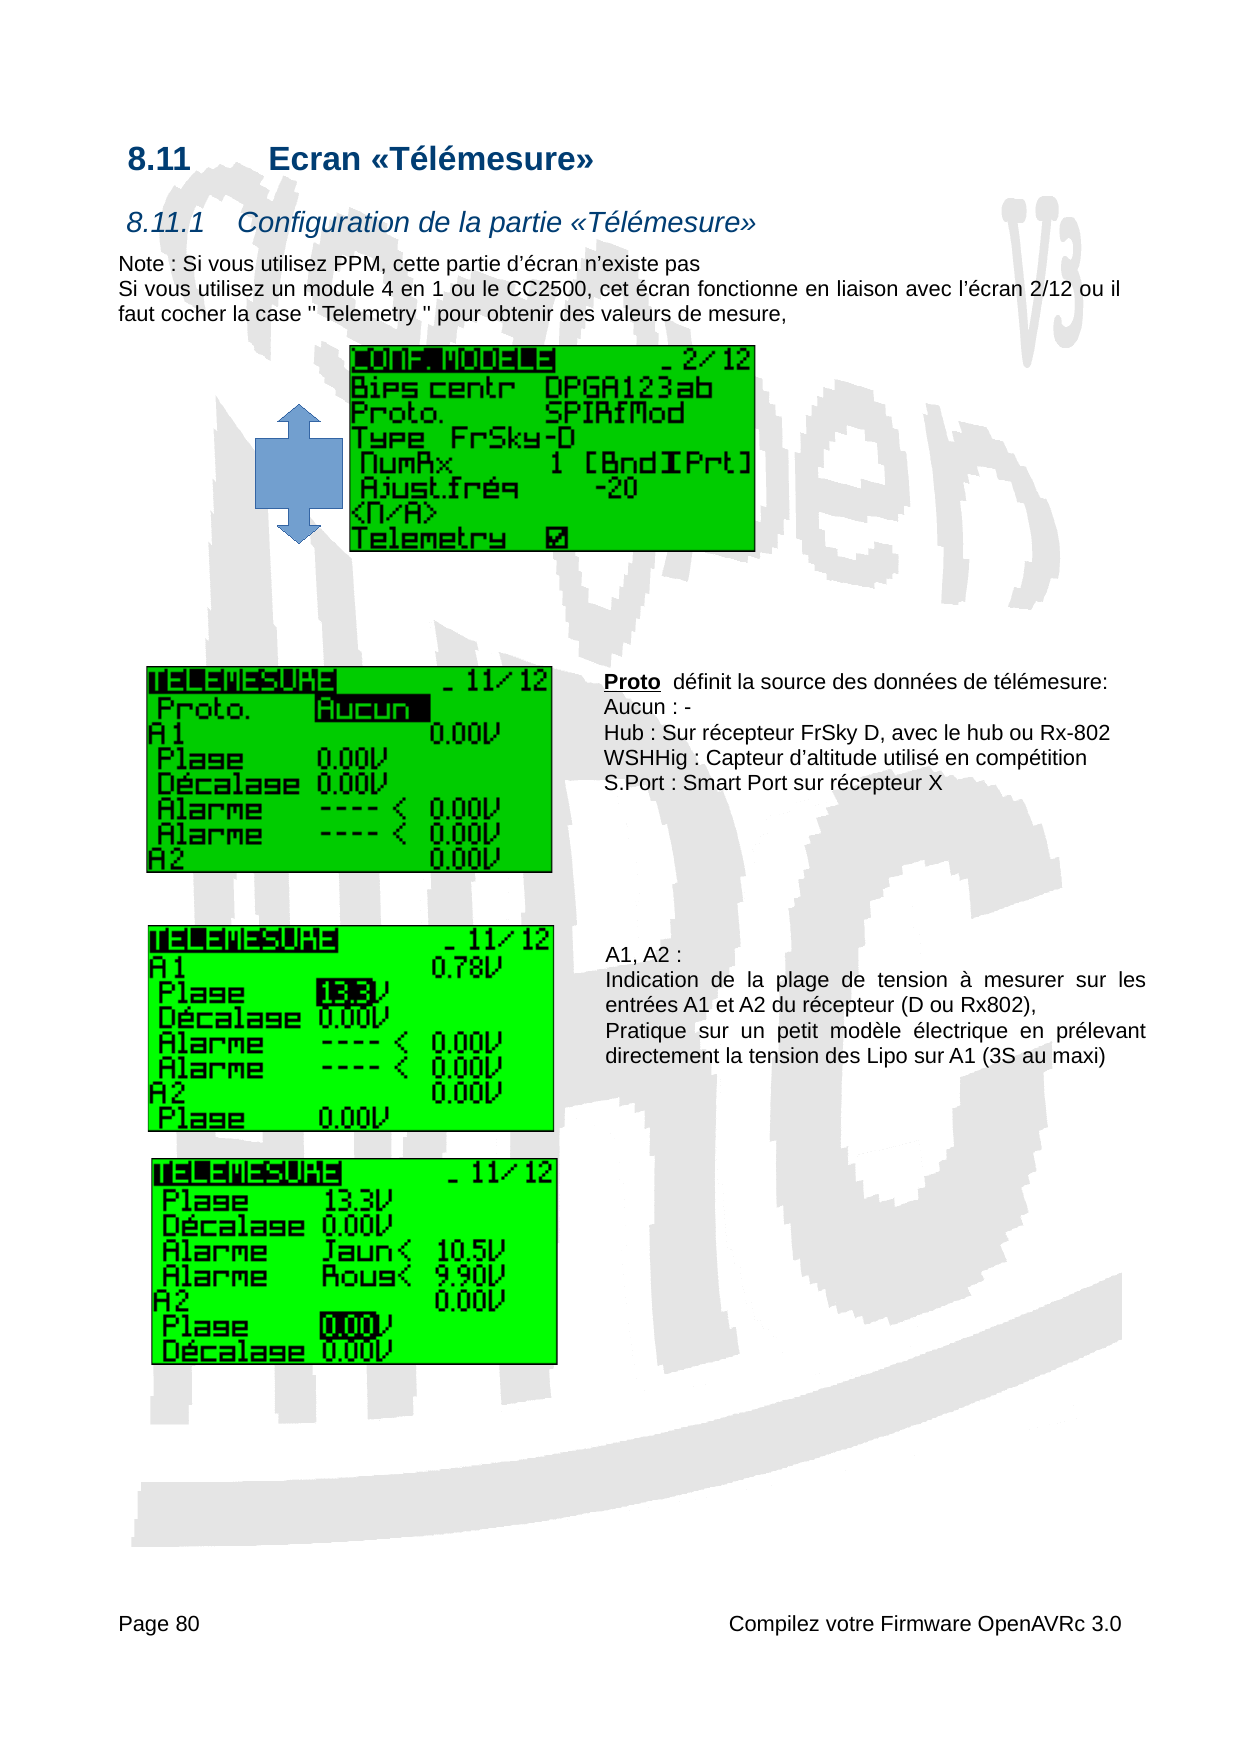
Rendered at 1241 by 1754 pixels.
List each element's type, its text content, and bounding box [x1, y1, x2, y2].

picture [146, 666, 553, 873]
subtitle Ecran «Télémesure» [118, 139, 1122, 178]
text A1, A2 : [605, 942, 1147, 967]
subtitle Configuration de la partie «Télémesure» [118, 205, 1122, 238]
picture [147, 925, 555, 1132]
text Note : Si vous utilisez PPM, cette partie d’écran n’existe pas [118, 251, 1122, 276]
text Si vous utilisez un module 4 en 1 ou le CC2500, cet écran fonctionne en liaison avec l’écran 2/12 ou il faut cocher la case '' Telemetry '' pour obtenir des valeurs de mesure, [118, 276, 1122, 326]
text WSHHig : Capteur d’altitude utilisé en compétition [604, 745, 1145, 770]
picture [151, 1158, 558, 1365]
text Aucun : - [604, 694, 1145, 719]
text Hub : Sur récepteur FrSky D, avec le hub ou Rx-802 [604, 719, 1145, 745]
picture [349, 345, 756, 552]
text Proto définit la source des données de télémesure: [604, 669, 1145, 694]
text Indication de la plage de tension à mesurer sur les entrées A1 et A2 du récepteur (D ou Rx802), [605, 967, 1147, 1018]
text Pratique sur un petit modèle électrique en prélevant directement la tension des Lipo sur A1 (3S au maxi) [605, 1018, 1147, 1068]
text S.Port : Smart Port sur récepteur X [604, 770, 1145, 795]
